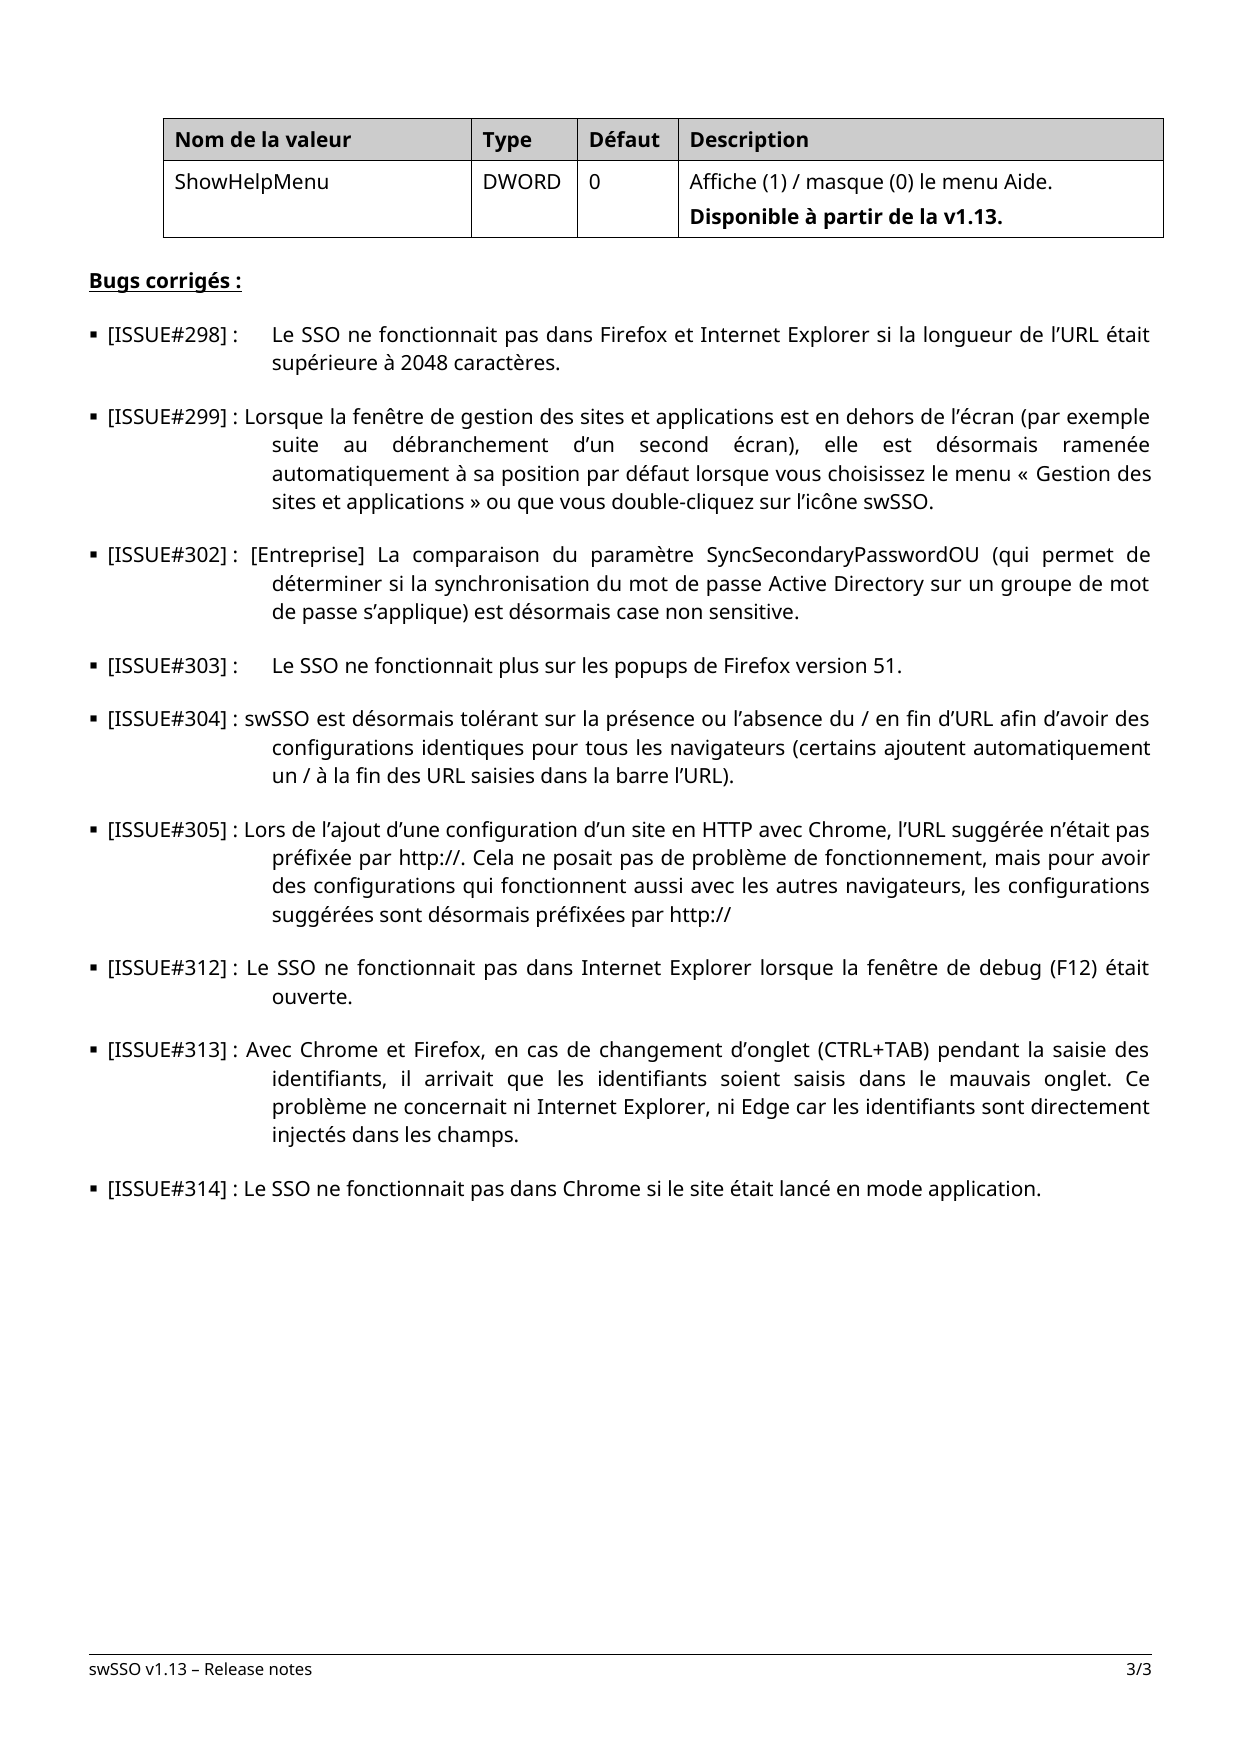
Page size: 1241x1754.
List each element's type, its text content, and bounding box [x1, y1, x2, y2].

list [ISSUE#303] : Le SSO ne fonctionnait plus sur les popups de Firefox version 51. [89, 651, 1152, 679]
table_cell ShowHelpMenu [164, 161, 471, 237]
list [ISSUE#304] : swSSO est désormais tolérant sur la présence ou l’absence du / en fin d’URL afin d’avoir des configurations identiques pour tous les navigateurs (certains ajoutent automatiquement un / à la fin des URL saisies dans la barre l’URL). [89, 704, 1152, 790]
table_cell DWORD [472, 161, 577, 237]
list [ISSUE#313] : Avec Chrome et Firefox, en cas de changement d’onglet (CTRL+TAB) pendant la saisie des identifiants, il arrivait que les identifiants soient saisis dans le mauvais onglet. Ce problème ne concernait ni Internet Explorer, ni Edge car les identifiants sont directement injectés dans les champs. [89, 1035, 1152, 1149]
list [ISSUE#312] : Le SSO ne fonctionnait pas dans Internet Explorer lorsque la fenêtre de debug (F12) était ouverte. [89, 953, 1152, 1010]
table_header Nom de la valeur [164, 119, 471, 160]
list [ISSUE#305] : Lors de l’ajout d’une configuration d’un site en HTTP avec Chrome, l’URL suggérée n’était pas préfixée par http://. Cela ne posait pas de problème de fonctionnement, mais pour avoir des configurations qui fonctionnent aussi avec les autres navigateurs, les configurations suggérées sont désormais préfixées par http:// [89, 815, 1152, 928]
table_header Description [679, 119, 1163, 160]
table_header Type [472, 119, 577, 160]
text Bugs corrigés : [89, 267, 1152, 295]
table_header Défaut [578, 119, 678, 160]
table_cell Affiche (1) / masque (0) le menu Aide. Disponible à partir de la v1.13. [679, 161, 1163, 237]
list [ISSUE#302] : [Entreprise] La comparaison du paramètre SyncSecondaryPasswordOU (qui permet de déterminer si la synchronisation du mot de passe Active Directory sur un groupe de mot de passe s’applique) est désormais case non sensitive. [89, 541, 1152, 626]
list [ISSUE#314] : Le SSO ne fonctionnait pas dans Chrome si le site était lancé en mode application. [89, 1174, 1152, 1202]
list [ISSUE#298] : Le SSO ne fonctionnait pas dans Firefox et Internet Explorer si la longueur de l’URL était supérieure à 2048 caractères. [89, 320, 1152, 377]
list [ISSUE#299] : Lorsque la fenêtre de gestion des sites et applications est en dehors de l’écran (par exemple suite au débranchement d’un second écran), elle est désormais ramenée automatiquement à sa position par défaut lorsque vous choisissez le menu « Gestion des sites et applications » ou que vous double-cliquez sur l’icône swSSO. [89, 402, 1152, 516]
table_cell 0 [578, 161, 678, 237]
